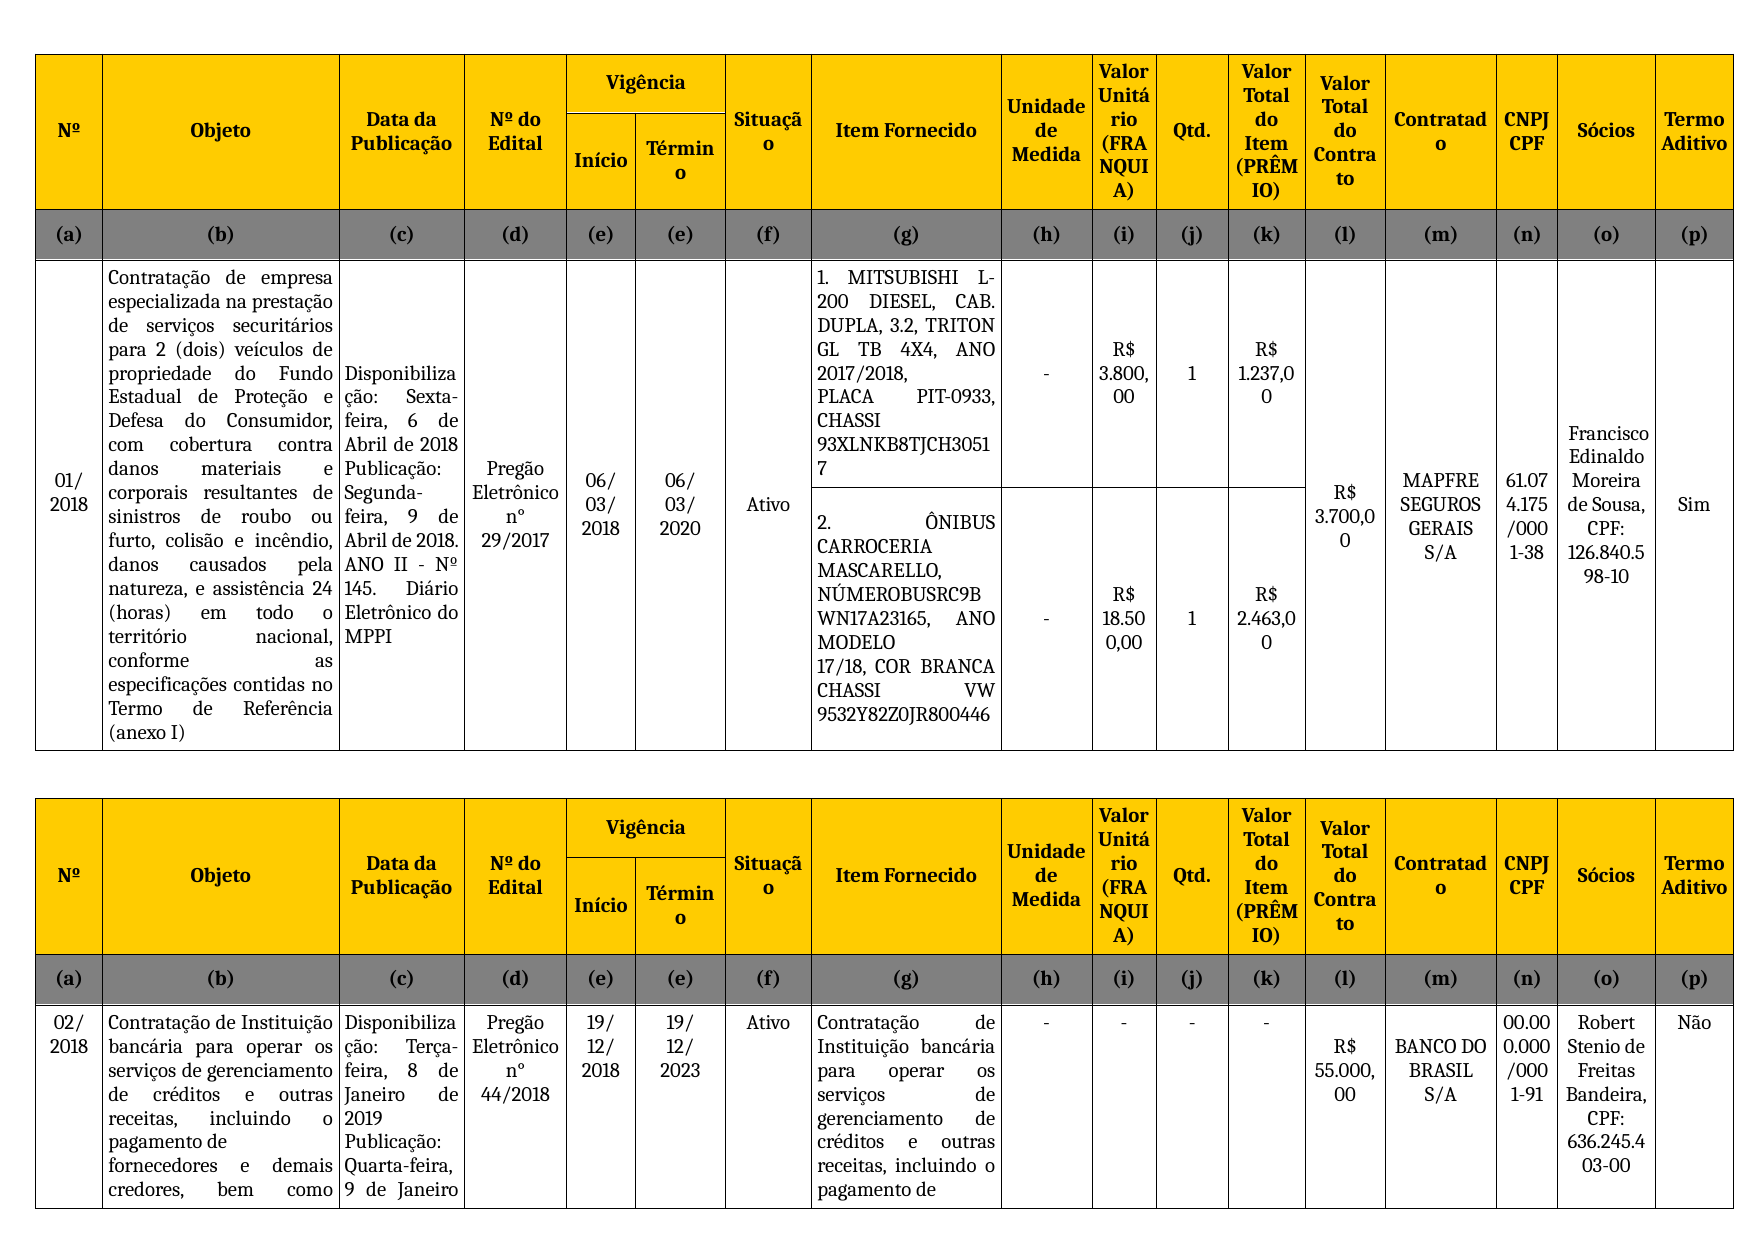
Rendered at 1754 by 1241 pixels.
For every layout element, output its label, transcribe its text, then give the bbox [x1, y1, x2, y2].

table_cell Robert Stenio de Freitas Bandeira, CPF: 636.245.403-00 [1558, 1006, 1655, 1208]
table_cell Contratação de Instituição bancária para operar os serviços de gerenciamento de créditos e outras receitas, incluindo o pagamento de [812, 1006, 1001, 1208]
table_cell - [1002, 1006, 1092, 1208]
table_cell Pregão Eletrônico n° 44/2018 [465, 1006, 566, 1208]
table_cell Disponibilização: Terça-feira, 8 de Janeiro de 2019 Publicação: Quarta-feira, 9 de Janeiro [340, 1006, 464, 1208]
table_cell Sim [1656, 261, 1733, 750]
table_header Valor Total do Item (PRÊMIO) [1229, 55, 1305, 209]
table_cell (e) [636, 210, 725, 259]
table_cell (n) [1497, 955, 1557, 1004]
table_cell Contratação de Instituição bancária para operar os serviços de gerenciamento de créditos e outras receitas, incluindo o pagamento de fornecedores e demais credores, bem como [103, 1006, 339, 1208]
table_cell - [1002, 488, 1092, 750]
table_cell (f) [726, 210, 811, 259]
table_cell 19/ 12/ 2023 [636, 1006, 725, 1208]
table_cell - [1157, 1006, 1228, 1208]
table_header Item Fornecido [812, 55, 1001, 209]
table_cell - [1002, 261, 1092, 487]
table_cell (g) [812, 210, 1001, 259]
table_cell Ativo [726, 1006, 811, 1208]
table_cell (j) [1157, 210, 1228, 259]
table_header Contratado [1386, 799, 1496, 954]
table_cell 2. ÔNIBUS CARROCERIA MASCARELLO, NÚMEROBUSRC9BWN17A23165, ANO MODELO 17/18, COR BRANCA CHASSI VW 9532Y82Z0JR800446 [812, 488, 1001, 750]
table_cell Pregão Eletrônico n° 29/2017 [465, 261, 566, 750]
table_cell (h) [1002, 955, 1092, 1004]
table_cell 1. MITSUBISHI L-200 DIESEL, CAB. DUPLA, 3.2, TRITON GL TB 4X4, ANO 2017/2018, PLACA PIT-0933, CHASSI 93XLNKB8TJCH30517 [812, 261, 1001, 487]
table_cell R$ 3.700,00 [1306, 261, 1385, 750]
table_cell (m) [1386, 210, 1496, 259]
table_cell Ativo [726, 261, 811, 750]
table_cell (h) [1002, 210, 1092, 259]
table_cell (k) [1229, 210, 1305, 259]
table_cell (i) [1093, 210, 1156, 259]
table_cell (k) [1229, 955, 1305, 1004]
table_cell 01/ 2018 [36, 261, 102, 750]
table_cell R$ 3.800,00 [1093, 261, 1156, 487]
table_cell (n) [1497, 210, 1557, 259]
table_cell (e) [567, 955, 635, 1004]
table_header Objeto [103, 799, 339, 954]
table_header Valor Unitário (FRANQUIA) [1093, 55, 1156, 209]
table_cell (p) [1656, 210, 1733, 259]
table_cell 1 [1157, 261, 1228, 487]
table_header CNPJ CPF [1497, 55, 1557, 209]
table_header Vigência [567, 55, 725, 112]
table_header Valor Unitário (FRANQUIA) [1093, 799, 1156, 954]
table_cell Disponibilização: Sexta-feira, 6 de Abril de 2018 Publicação: Segunda-feira, 9 de Abril de 2018. ANO II - Nº 145. Diário Eletrônico do MPPI [340, 261, 464, 750]
table_header Situação [726, 55, 811, 209]
table_header Valor Total do Contrato [1306, 799, 1385, 954]
table_header Unidade de Medida [1002, 55, 1092, 209]
table_cell Término [636, 858, 725, 954]
table_cell Término [636, 114, 725, 209]
table_header CNPJ CPF [1497, 799, 1557, 954]
table_header Data da Publicação [340, 799, 464, 954]
table_cell (a) [36, 955, 102, 1004]
table_cell (m) [1386, 955, 1496, 1004]
table_header Nº [36, 799, 102, 954]
table_cell (j) [1157, 955, 1228, 1004]
table_cell (d) [465, 210, 566, 259]
table_header Termo Aditivo [1656, 55, 1733, 209]
table_cell Francisco Edinaldo Moreira de Sousa, CPF: 126.840.598-10 [1558, 261, 1655, 750]
table_header Valor Total do Contrato [1306, 55, 1385, 209]
table_cell R$ 2.463,00 [1229, 488, 1305, 750]
table_cell 19/ 12/ 2018 [567, 1006, 635, 1208]
table_cell - [1093, 1006, 1156, 1208]
table_cell (b) [103, 210, 339, 259]
table_header Objeto [103, 55, 339, 209]
table_cell (c) [340, 210, 464, 259]
table_header Contratado [1386, 55, 1496, 209]
table_header Nº [36, 55, 102, 209]
table_header Sócios [1558, 799, 1655, 954]
table_cell (o) [1558, 955, 1655, 1004]
table_cell R$ 55.000,00 [1306, 1006, 1385, 1208]
table_header Qtd. [1157, 799, 1228, 954]
table_cell 00.000.000/0001-91 [1497, 1006, 1557, 1208]
table_cell 61.074.175/0001-38 [1497, 261, 1557, 750]
table_cell (f) [726, 955, 811, 1004]
table_header Valor Total do Item (PRÊMIO) [1229, 799, 1305, 954]
table_cell (e) [636, 955, 725, 1004]
table_cell (l) [1306, 955, 1385, 1004]
table_cell BANCO DO BRASIL S/A [1386, 1006, 1496, 1208]
table_header Sócios [1558, 55, 1655, 209]
table_cell MAPFRE SEGUROS GERAIS S/A [1386, 261, 1496, 750]
table_cell Contratação de empresa especializada na prestação de serviços securitários para 2 (dois) veículos de propriedade do Fundo Estadual de Proteção e Defesa do Consumidor, com cobertura contra danos materiais e corporais resultantes de sinistros de roubo ou furto, colisão e incêndio, danos causados pela natureza, e assistência 24 (horas) em todo o território nacional, conforme as especificações contidas no Termo de Referência (anexo I) [103, 261, 339, 750]
table_header Data da Publicação [340, 55, 464, 209]
table_header Item Fornecido [812, 799, 1001, 954]
table_cell R$ 1.237,00 [1229, 261, 1305, 487]
table_cell R$ 18.500,00 [1093, 488, 1156, 750]
table_cell Início [567, 114, 635, 209]
table_cell (g) [812, 955, 1001, 1004]
table_cell (c) [340, 955, 464, 1004]
table_header Termo Aditivo [1656, 799, 1733, 954]
table_cell 06/ 03/ 2020 [636, 261, 725, 750]
table_header Vigência [567, 799, 725, 857]
table_cell Início [567, 858, 635, 954]
table_header Qtd. [1157, 55, 1228, 209]
table_cell 1 [1157, 488, 1228, 750]
table_cell (d) [465, 955, 566, 1004]
table_cell (a) [36, 210, 102, 259]
table_cell (p) [1656, 955, 1733, 1004]
table_cell (e) [567, 210, 635, 259]
table_cell (i) [1093, 955, 1156, 1004]
table_cell Não [1656, 1006, 1733, 1208]
table_cell (b) [103, 955, 339, 1004]
table_cell (l) [1306, 210, 1385, 259]
table_cell 06/ 03/ 2018 [567, 261, 635, 750]
table_header Unidade de Medida [1002, 799, 1092, 954]
table_cell 02/ 2018 [36, 1006, 102, 1208]
table_cell - [1229, 1006, 1305, 1208]
table_header Nº do Edital [465, 799, 566, 954]
table_cell (o) [1558, 210, 1655, 259]
table_header Situação [726, 799, 811, 954]
table_header Nº do Edital [465, 55, 566, 209]
